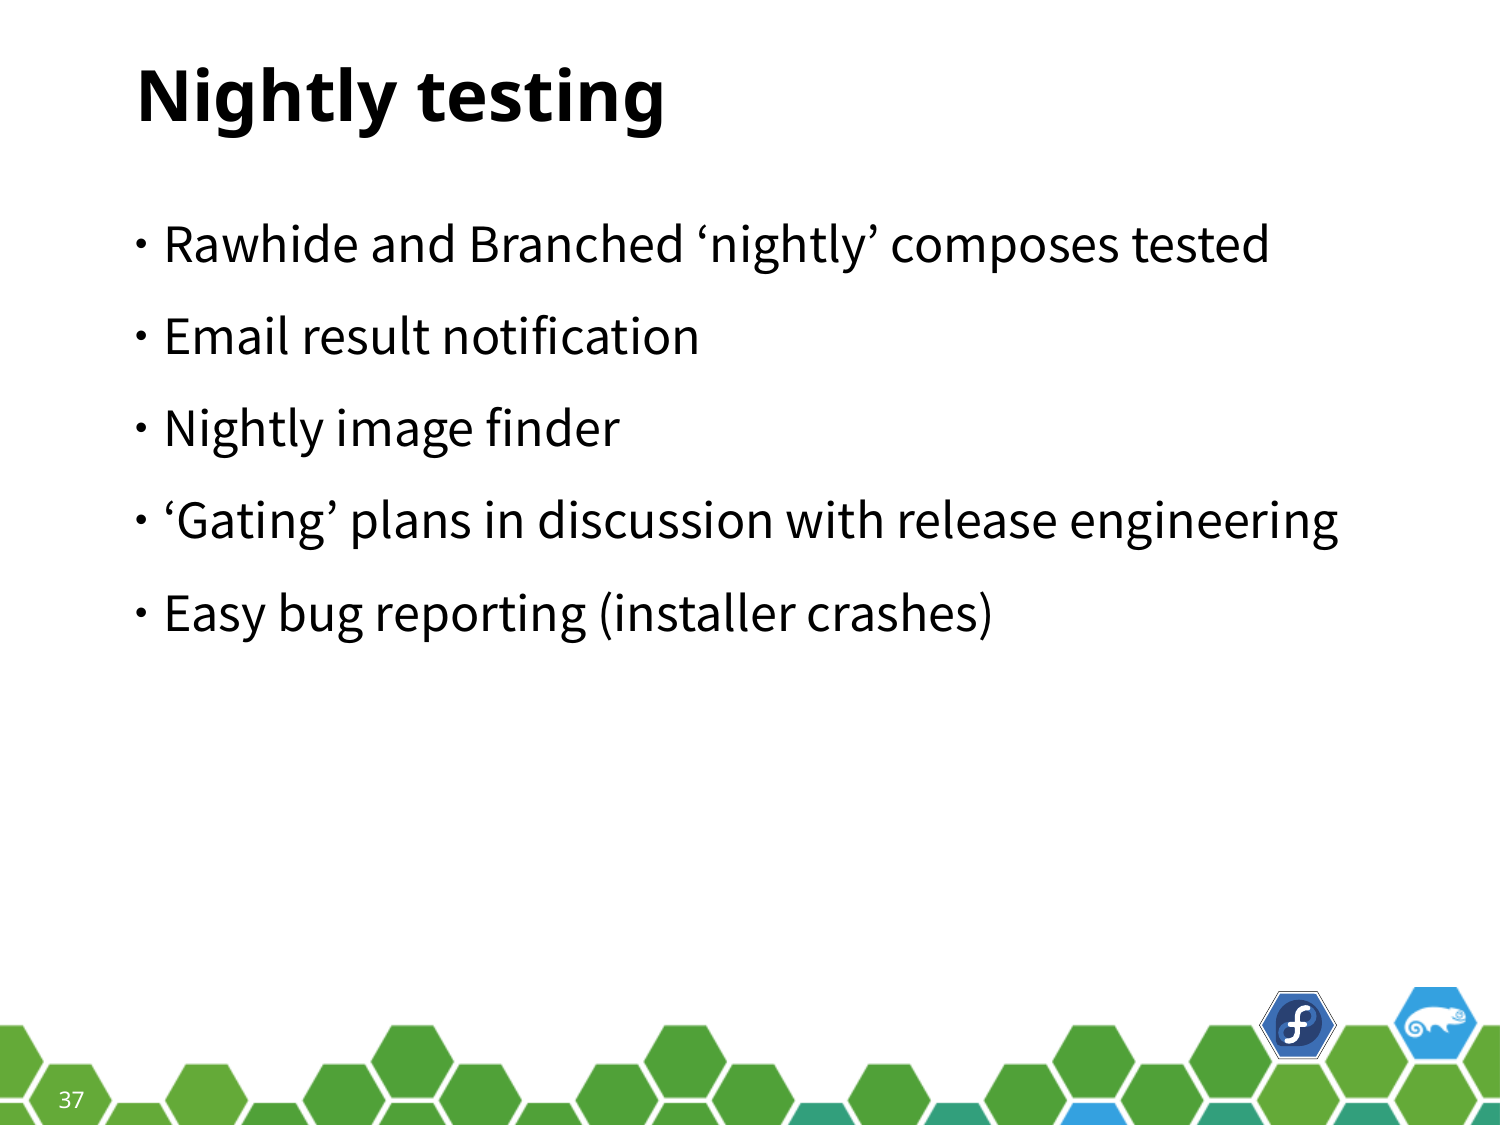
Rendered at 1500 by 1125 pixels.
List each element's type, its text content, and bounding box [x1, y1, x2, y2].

list Rawhide and Branched ‘nightly’ composes tested Email result notification Nightly image finder ‘Gating’ plans in discussion with release engineering Easy bug reporting (installer crashes) [135, 208, 1372, 862]
title Nightly testing [135, 12, 1372, 175]
picture [0, 987, 1500, 1125]
